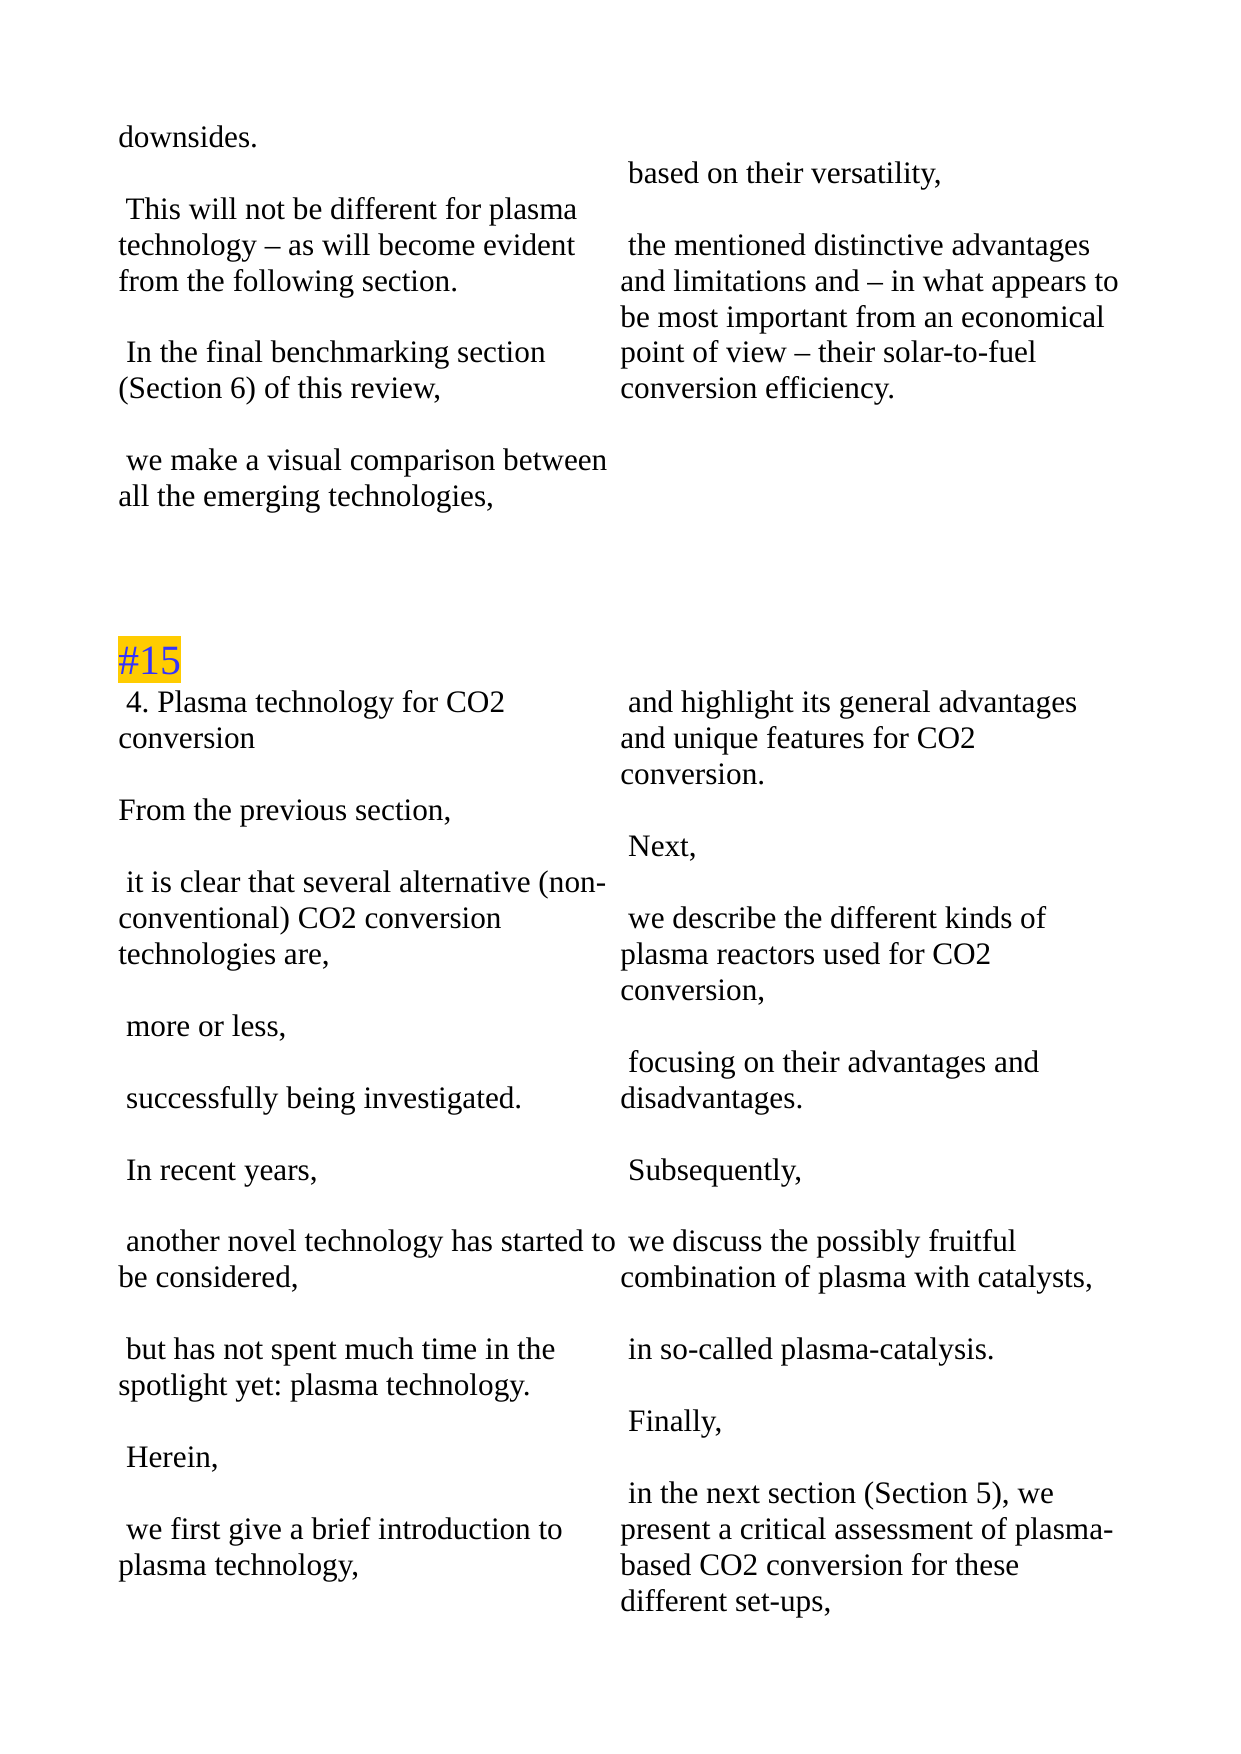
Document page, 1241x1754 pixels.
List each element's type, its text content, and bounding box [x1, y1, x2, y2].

text we first give a brief introduction to plasma technology, [118, 1510, 620, 1582]
text it is clear that several alternative (non-conventional) CO2 conversion technologies are, [118, 863, 620, 971]
text Next, [620, 827, 1122, 863]
text This will not be different for plasma technology – as will become evident from the following section. [118, 190, 620, 298]
text successfully being investigated. [118, 1079, 620, 1115]
text and highlight its general advantages and unique features for CO2 conversion. [620, 683, 1122, 791]
text focusing on their advantages and disadvantages. [620, 1043, 1122, 1115]
text based on their versatility, [620, 154, 1122, 190]
text the mentioned distinctive advantages and limitations and – in what appears to be most important from an economical point of view – their solar-to-fuel conversion efficiency. [620, 226, 1122, 406]
text but has not spent much time in the spotlight yet: plasma technology. [118, 1330, 620, 1402]
text Subsequently, [620, 1151, 1122, 1187]
text From the previous section, [118, 791, 620, 827]
text in the next section (Section 5), we present a critical assessment of plasma-based CO2 conversion for these different set-ups, [620, 1474, 1122, 1618]
text downsides. [118, 118, 620, 154]
text we make a visual comparison between all the emerging technologies, [118, 442, 620, 513]
text 4. Plasma technology for CO2 conversion [118, 683, 620, 755]
text in so-called plasma-catalysis. [620, 1330, 1122, 1366]
text we discuss the possibly fruitful combination of plasma with catalysts, [620, 1223, 1122, 1294]
text In recent years, [118, 1151, 620, 1187]
text Herein, [118, 1438, 620, 1474]
text we describe the different kinds of plasma reactors used for CO2 conversion, [620, 899, 1122, 1007]
text another novel technology has started to be considered, [118, 1223, 620, 1294]
text #15 [118, 636, 1122, 683]
text Finally, [620, 1402, 1122, 1438]
text more or less, [118, 1007, 620, 1043]
text In the final benchmarking section (Section 6) of this review, [118, 334, 620, 406]
